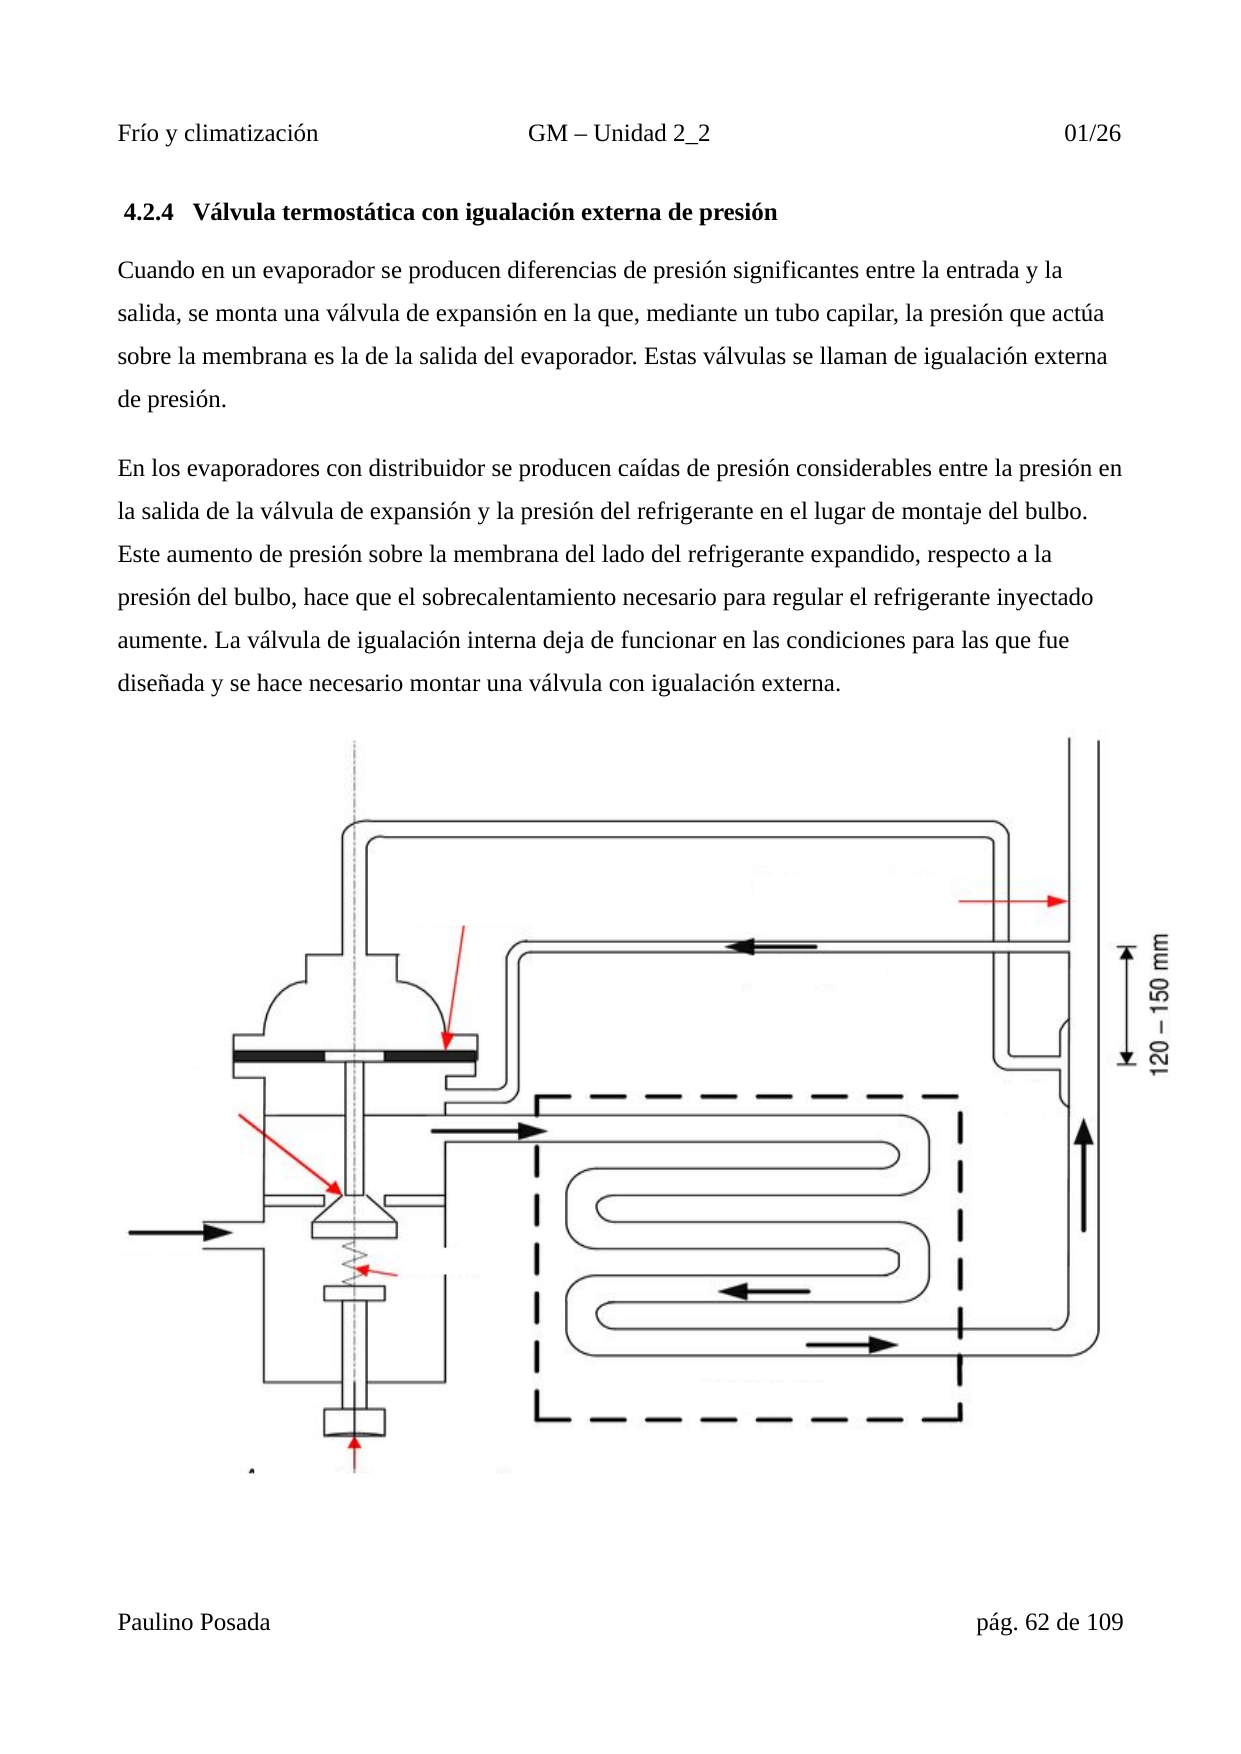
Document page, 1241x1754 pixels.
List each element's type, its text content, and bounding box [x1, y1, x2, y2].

picture [117, 716, 1181, 1486]
text Cuando en un evaporador se producen diferencias de presión significantes entre la entrada y la salida, se monta una válvula de expansión en la que, mediante un tubo capilar, la presión que actúa sobre la membrana es la de la salida del evaporador. Estas válvulas se llaman de igualación externa de presión. [117, 255, 1123, 413]
text En los evaporadores con distribuidor se producen caídas de presión considerables entre la presión en la salida de la válvula de expansión y la presión del refrigerante en el lugar de montaje del bulbo. Este aumento de presión sobre la membrana del lado del refrigerante expandido, respecto a la presión del bulbo, hace que el sobrecalentamiento necesario para regular el refrigerante inyectado aumente. La válvula de igualación interna deja de funcionar en las condiciones para las que fue diseñada y se hace necesario montar una válvula con igualación externa. [117, 453, 1123, 697]
subtitle Válvula termostática con igualación externa de presión [117, 197, 1123, 226]
